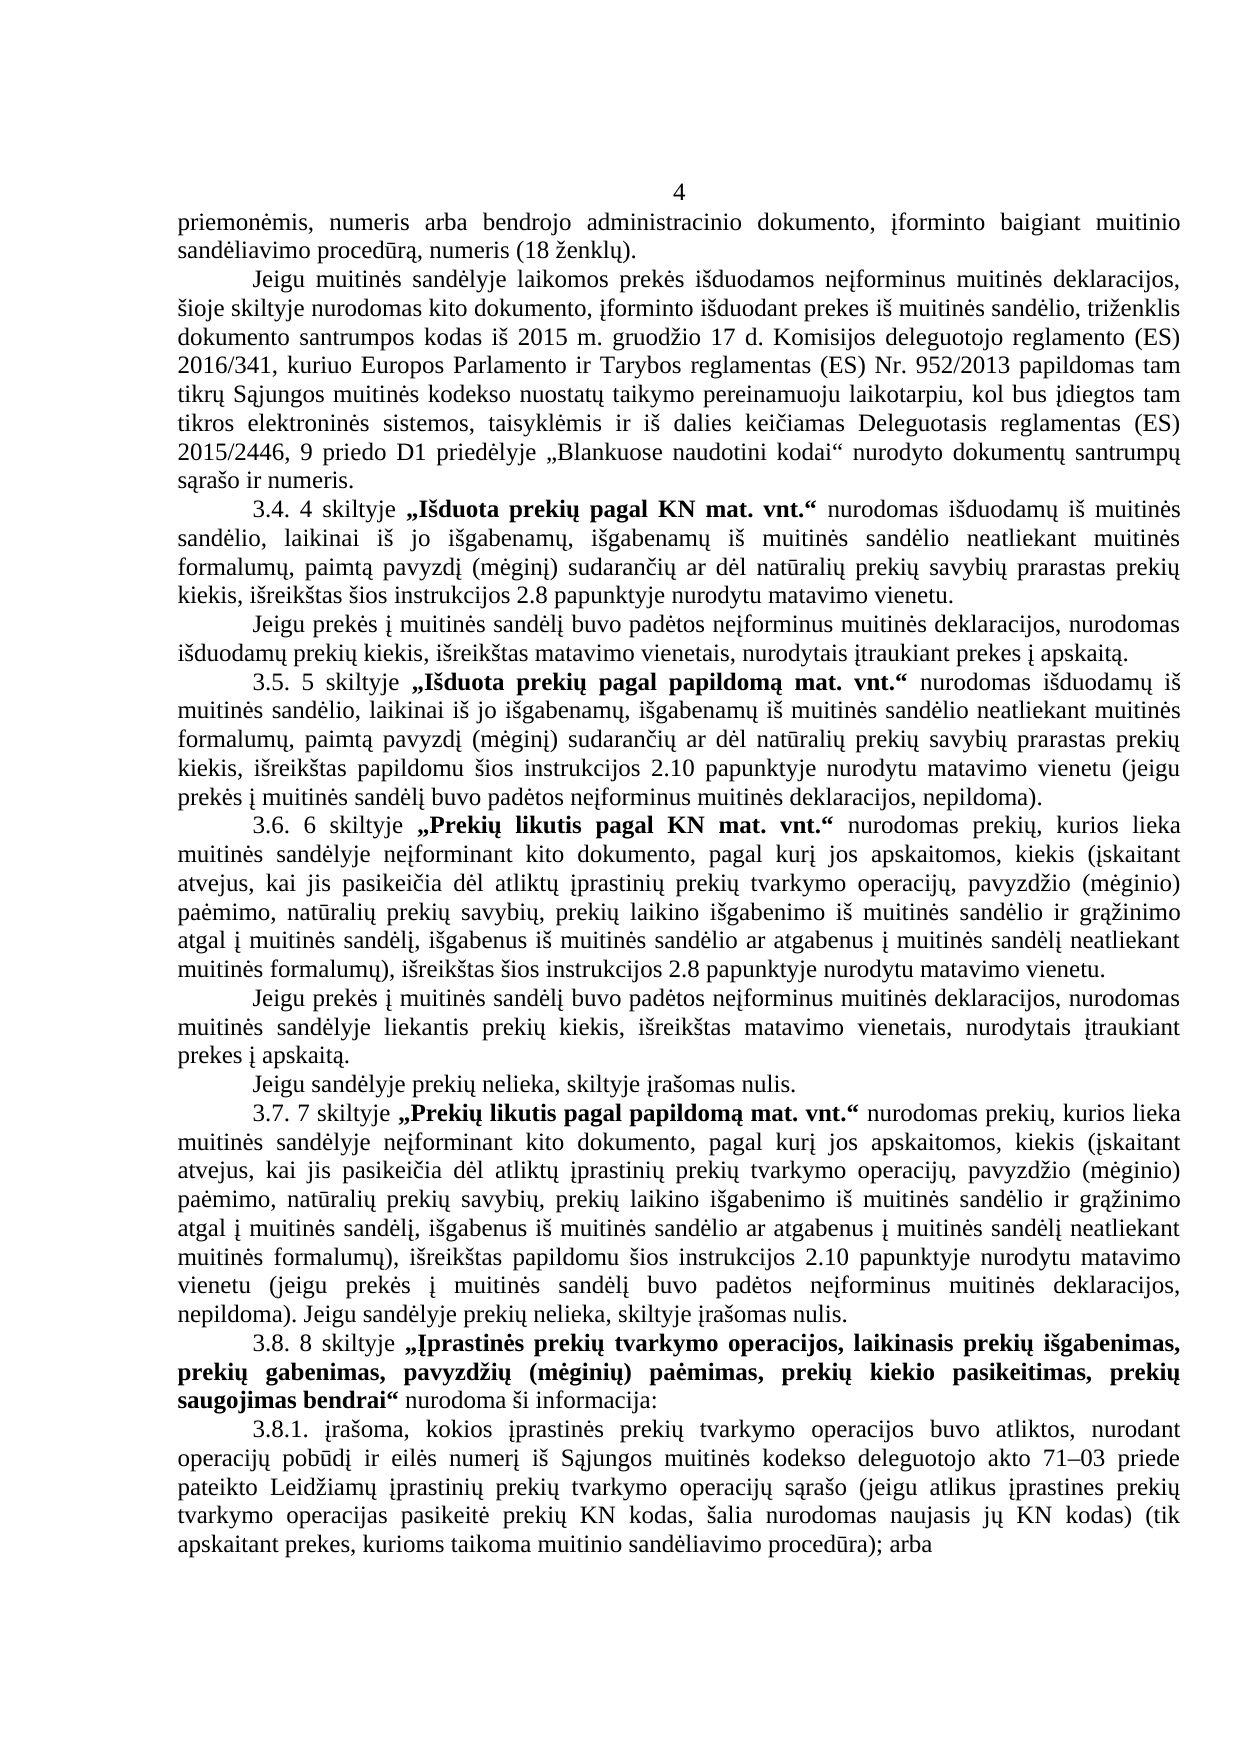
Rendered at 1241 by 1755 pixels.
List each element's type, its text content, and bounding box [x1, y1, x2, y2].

text Jeigu sandėlyje prekių nelieka, skiltyje įrašomas nulis. [177, 1069, 1181, 1098]
text 3.6. 6 skiltyje „Prekių likutis pagal KN mat. vnt.“ nurodomas prekių, kurios lieka muitinės sandėlyje neįforminant kito dokumento, pagal kurį jos apskaitomos, kiekis (įskaitant atvejus, kai jis pasikeičia dėl atliktų įprastinių prekių tvarkymo operacijų, pavyzdžio (mėginio) paėmimo, natūralių prekių savybių, prekių laikino išgabenimo iš muitinės sandėlio ir grąžinimo atgal į muitinės sandėlį, išgabenus iš muitinės sandėlio ar atgabenus į muitinės sandėlį neatliekant muitinės formalumų), išreikštas šios instrukcijos 2.8 papunktyje nurodytu matavimo vienetu. [177, 810, 1181, 983]
text Jeigu prekės į muitinės sandėlį buvo padėtos neįforminus muitinės deklaracijos, nurodomas muitinės sandėlyje liekantis prekių kiekis, išreikštas matavimo vienetais, nurodytais įtraukiant prekes į apskaitą. [177, 983, 1181, 1069]
text Jeigu muitinės sandėlyje laikomos prekės išduodamos neįforminus muitinės deklaracijos, šioje skiltyje nurodomas kito dokumento, įforminto išduodant prekes iš muitinės sandėlio, triženklis dokumento santrumpos kodas iš 2015 m. gruodžio 17 d. Komisijos deleguotojo reglamento (ES) 2016/341, kuriuo Europos Parlamento ir Tarybos reglamentas (ES) Nr. 952/2013 papildomas tam tikrų Sąjungos muitinės kodekso nuostatų taikymo pereinamuoju laikotarpiu, kol bus įdiegtos tam tikros elektroninės sistemos, taisyklėmis ir iš dalies keičiamas Deleguotasis reglamentas (ES) 2015/2446, 9 priedo D1 priedėlyje „Blankuose naudotini kodai“ nurodyto dokumentų santrumpų sąrašo ir numeris. [177, 264, 1181, 494]
text priemonėmis, numeris arba bendrojo administracinio dokumento, įforminto baigiant muitinio sandėliavimo procedūrą, numeris (18 ženklų). [177, 207, 1181, 264]
text Jeigu prekės į muitinės sandėlį buvo padėtos neįforminus muitinės deklaracijos, nurodomas išduodamų prekių kiekis, išreikštas matavimo vienetais, nurodytais įtraukiant prekes į apskaitą. [177, 609, 1181, 667]
text 3.4. 4 skiltyje „Išduota prekių pagal KN mat. vnt.“ nurodomas išduodamų iš muitinės sandėlio, laikinai iš jo išgabenamų, išgabenamų iš muitinės sandėlio neatliekant muitinės formalumų, paimtą pavyzdį (mėginį) sudarančių ar dėl natūralių prekių savybių prarastas prekių kiekis, išreikštas šios instrukcijos 2.8 papunktyje nurodytu matavimo vienetu. [177, 494, 1181, 609]
text 3.8. 8 skiltyje „Įprastinės prekių tvarkymo operacijos, laikinasis prekių išgabenimas, prekių gabenimas, pavyzdžių (mėginių) paėmimas, prekių kiekio pasikeitimas, prekių saugojimas bendrai“ nurodoma ši informacija: [177, 1328, 1181, 1414]
text 3.7. 7 skiltyje „Prekių likutis pagal papildomą mat. vnt.“ nurodomas prekių, kurios lieka muitinės sandėlyje neįforminant kito dokumento, pagal kurį jos apskaitomos, kiekis (įskaitant atvejus, kai jis pasikeičia dėl atliktų įprastinių prekių tvarkymo operacijų, pavyzdžio (mėginio) paėmimo, natūralių prekių savybių, prekių laikino išgabenimo iš muitinės sandėlio ir grąžinimo atgal į muitinės sandėlį, išgabenus iš muitinės sandėlio ar atgabenus į muitinės sandėlį neatliekant muitinės formalumų), išreikštas papildomu šios instrukcijos 2.10 papunktyje nurodytu matavimo vienetu (jeigu prekės į muitinės sandėlį buvo padėtos neįforminus muitinės deklaracijos, nepildoma). Jeigu sandėlyje prekių nelieka, skiltyje įrašomas nulis. [177, 1098, 1181, 1328]
text 3.5. 5 skiltyje „Išduota prekių pagal papildomą mat. vnt.“ nurodomas išduodamų iš muitinės sandėlio, laikinai iš jo išgabenamų, išgabenamų iš muitinės sandėlio neatliekant muitinės formalumų, paimtą pavyzdį (mėginį) sudarančių ar dėl natūralių prekių savybių prarastas prekių kiekis, išreikštas papildomu šios instrukcijos 2.10 papunktyje nurodytu matavimo vienetu (jeigu prekės į muitinės sandėlį buvo padėtos neįforminus muitinės deklaracijos, nepildoma). [177, 667, 1181, 810]
text 3.8.1. įrašoma, kokios įprastinės prekių tvarkymo operacijos buvo atliktos, nurodant operacijų pobūdį ir eilės numerį iš Sąjungos muitinės kodekso deleguotojo akto 71–03 priede pateikto Leidžiamų įprastinių prekių tvarkymo operacijų sąrašo (jeigu atlikus įprastines prekių tvarkymo operacijas pasikeitė prekių KN kodas, šalia nurodomas naujasis jų KN kodas) (tik apskaitant prekes, kurioms taikoma muitinio sandėliavimo procedūra); arba [177, 1414, 1181, 1558]
